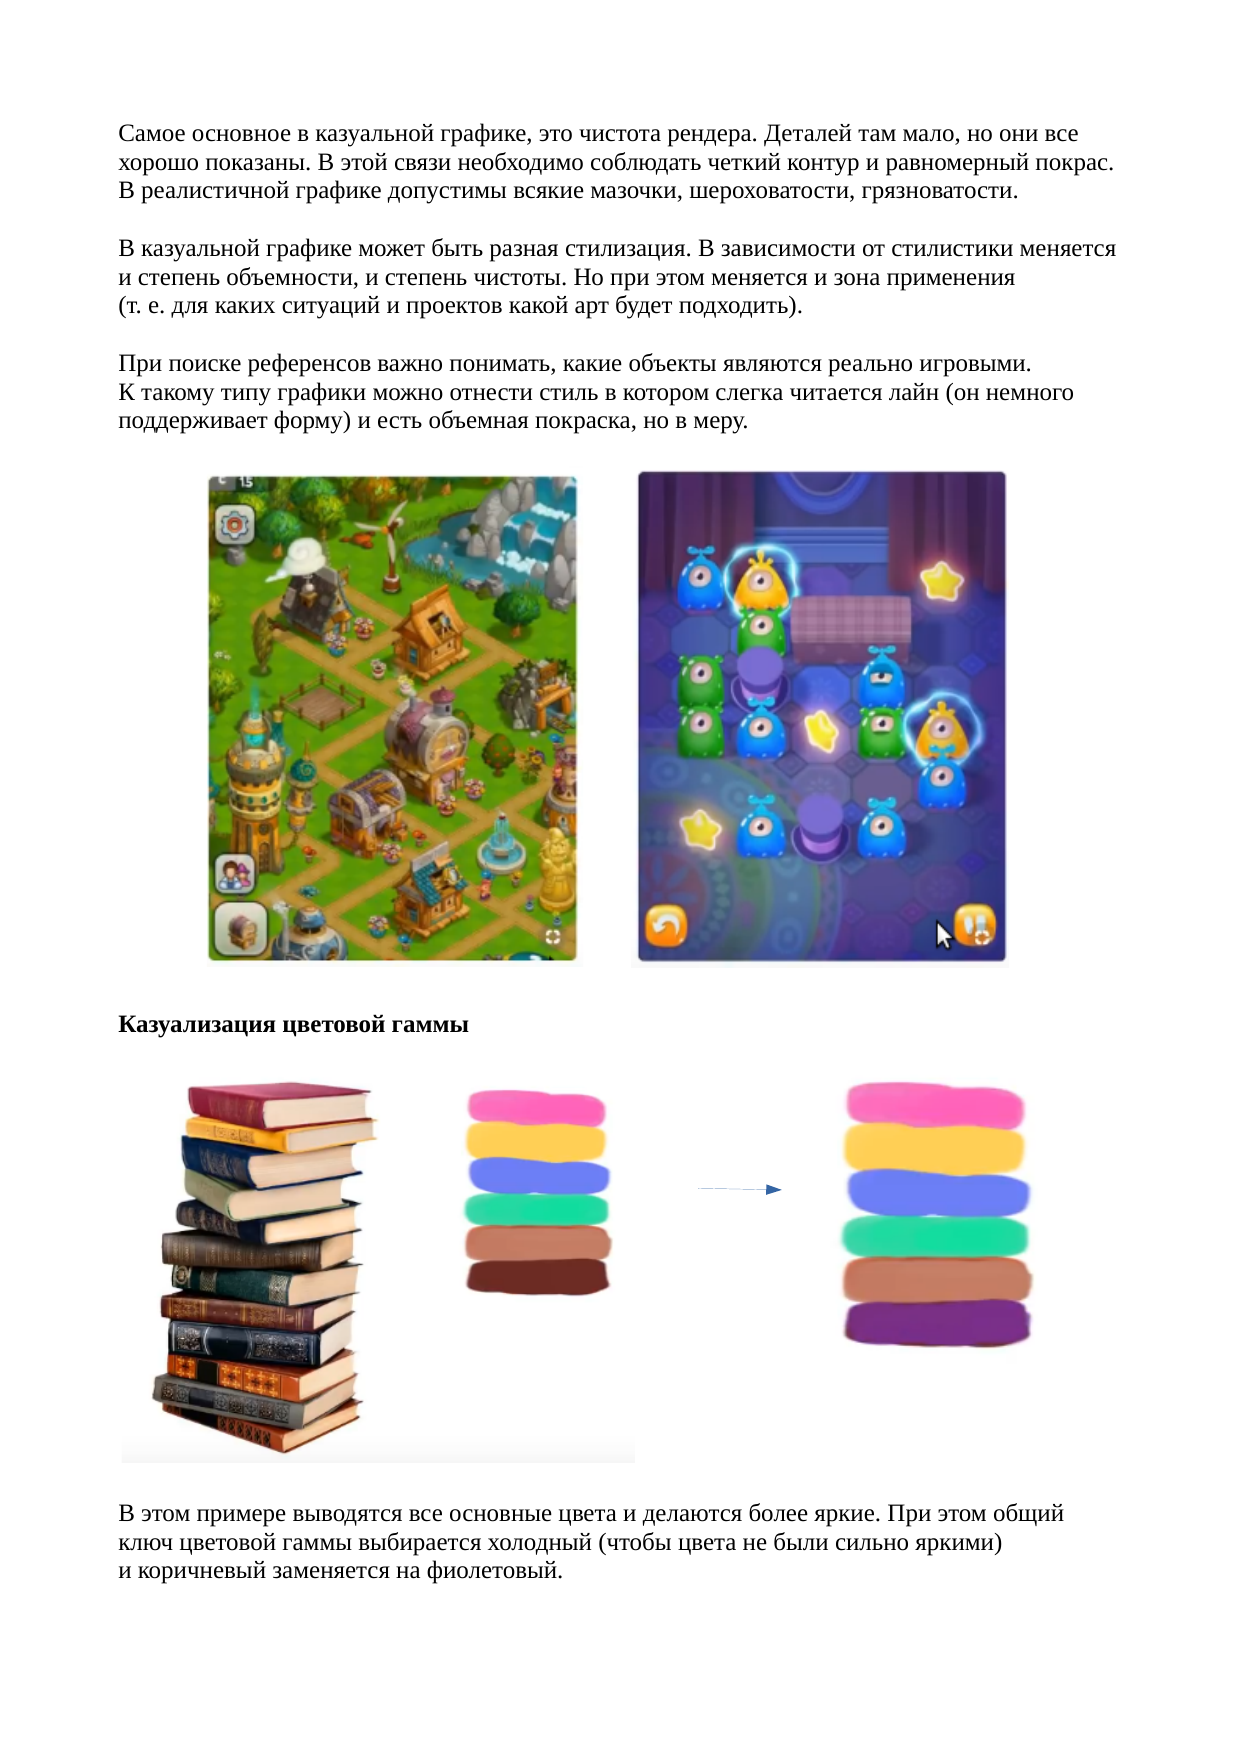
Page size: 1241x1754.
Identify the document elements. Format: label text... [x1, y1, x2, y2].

text Самое основное в казуальной графике, это чистота рендера. Деталей там мало, но они все хорошо показаны. В этой связи необходимо соблюдать четкий контур и равномерный покрас. [118, 118, 1122, 176]
picture [121, 1066, 635, 1463]
text (т. е. для каких ситуаций и проектов какой арт будет подходить). [118, 291, 1122, 319]
picture [825, 1071, 1053, 1368]
picture [631, 469, 1010, 968]
picture [206, 466, 584, 967]
text и коричневый заменяется на фиолетовый. [118, 1556, 1122, 1584]
text При поиске референсов важно понимать, какие объекты являются реально игровыми. [118, 348, 1122, 377]
text В казуальной графике может быть разная стилизация. В зависимости от стилистики меняется и степень объемности, и степень чистоты. Но при этом меняется и зона применения [118, 233, 1122, 291]
text В реалистичной графике допустимы всякие мазочки, шероховатости, грязноватости. [118, 176, 1122, 204]
text Казуализация цветовой гаммы [118, 1009, 1122, 1038]
text В этом примере выводятся все основные цвета и делаются более яркие. При этом общий ключ цветовой гаммы выбирается холодный (чтобы цвета не были сильно яркими) [118, 1498, 1122, 1556]
text К такому типу графики можно отнести стиль в котором слегка читается лайн (он немного поддерживает форму) и есть объемная покраска, но в меру. [118, 377, 1122, 434]
